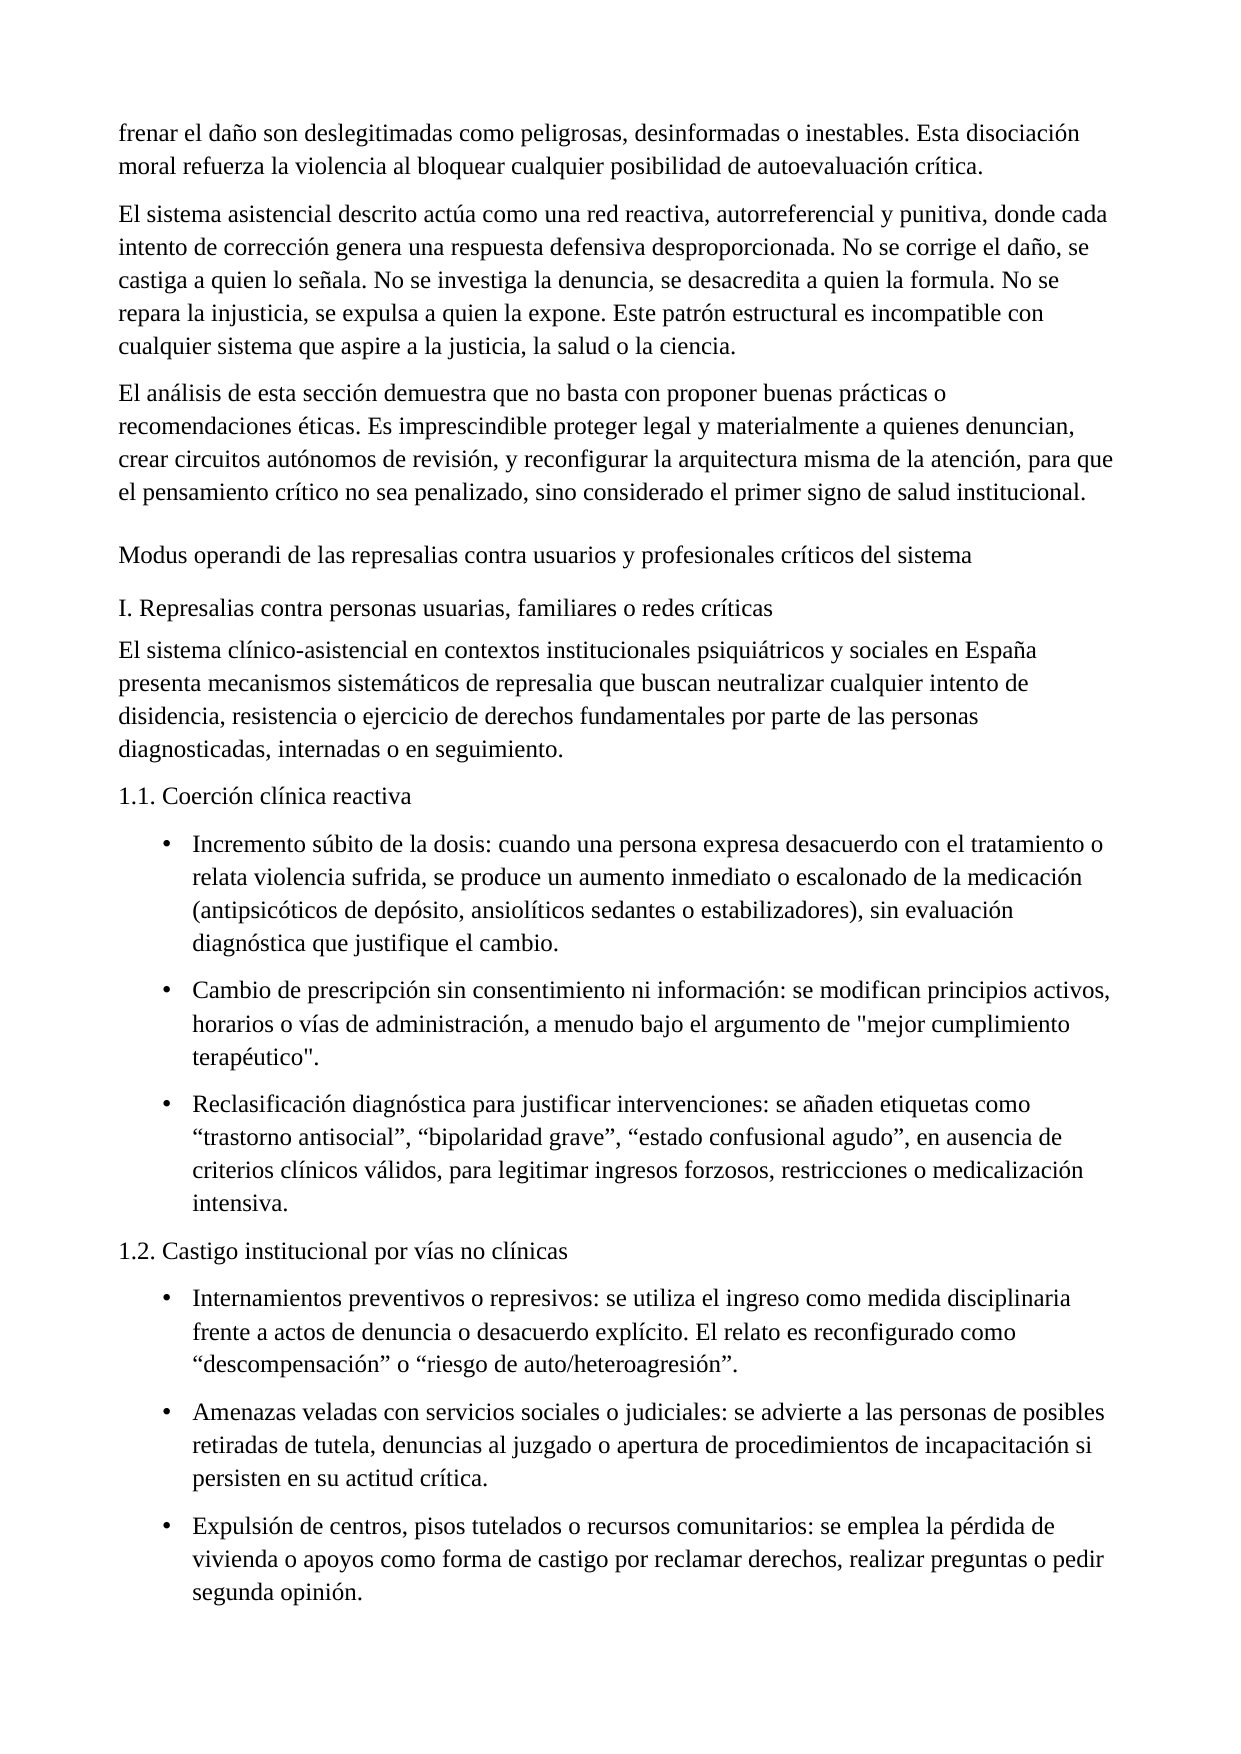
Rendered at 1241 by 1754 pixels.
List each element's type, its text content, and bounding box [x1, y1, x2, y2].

text El sistema clínico-asistencial en contextos institucionales psiquiátricos y sociales en España presenta mecanismos sistemáticos de represalia que buscan neutralizar cualquier intento de disidencia, resistencia o ejercicio de derechos fundamentales por parte de las personas diagnosticadas, internadas o en seguimiento. [118, 635, 1122, 762]
list Amenazas veladas con servicios sociales o judiciales: se advierte a las personas de posibles retiradas de tutela, denuncias al juzgado o apertura de procedimientos de incapacitación si persisten en su actitud crítica. [162, 1397, 1122, 1492]
subtitle I. Represalias contra personas usuarias, familiares o redes críticas [118, 593, 1122, 622]
list Internamientos preventivos o represivos: se utiliza el ingreso como medida disciplinaria frente a actos de denuncia o desacuerdo explícito. El relato es reconfigurado como “descompensación” o “riesgo de auto/heteroagresión”. [162, 1283, 1122, 1378]
text 1.1. Coerción clínica reactiva [118, 781, 1122, 810]
text frenar el daño son deslegitimadas como peligrosas, desinformadas o inestables. Esta disociación moral refuerza la violencia al bloquear cualquier posibilidad de autoevaluación crítica. [118, 118, 1122, 180]
text 1.2. Castigo institucional por vías no clínicas [118, 1236, 1122, 1265]
list Reclasificación diagnóstica para justificar intervenciones: se añaden etiquetas como “trastorno antisocial”, “bipolaridad grave”, “estado confusional agudo”, en ausencia de criterios clínicos válidos, para legitimar ingresos forzosos, restricciones o medicalización intensiva. [162, 1089, 1122, 1217]
list Incremento súbito de la dosis: cuando una persona expresa desacuerdo con el tratamiento o relata violencia sufrida, se produce un aumento inmediato o escalonado de la medicación (antipsicóticos de depósito, ansiolíticos sedantes o estabilizadores), sin evaluación diagnóstica que justifique el cambio. [162, 829, 1122, 957]
list Cambio de prescripción sin consentimiento ni información: se modifican principios activos, horarios o vías de administración, a menudo bajo el argumento de "mejor cumplimiento terapéutico". [162, 976, 1122, 1070]
text El análisis de esta sección demuestra que no basta con proponer buenas prácticas o recomendaciones éticas. Es imprescindible proteger legal y materialmente a quienes denuncian, crear circuitos autónomos de revisión, y reconfigurar la arquitectura misma de la atención, para que el pensamiento crítico no sea penalizado, sino considerado el primer signo de salud institucional. [118, 378, 1122, 506]
text El sistema asistencial descrito actúa como una red reactiva, autorreferencial y punitiva, donde cada intento de corrección genera una respuesta defensiva desproporcionada. No se corrige el daño, se castiga a quien lo señala. No se investiga la denuncia, se desacredita a quien la formula. No se repara la injusticia, se expulsa a quien la expone. Este patrón estructural es incompatible con cualquier sistema que aspire a la justicia, la salud o la ciencia. [118, 199, 1122, 359]
subtitle Modus operandi de las represalias contra usuarios y profesionales críticos del sistema [118, 540, 1122, 568]
list Expulsión de centros, pisos tutelados o recursos comunitarios: se emplea la pérdida de vivienda o apoyos como forma de castigo por reclamar derechos, realizar preguntas o pedir segunda opinión. [162, 1511, 1122, 1606]
